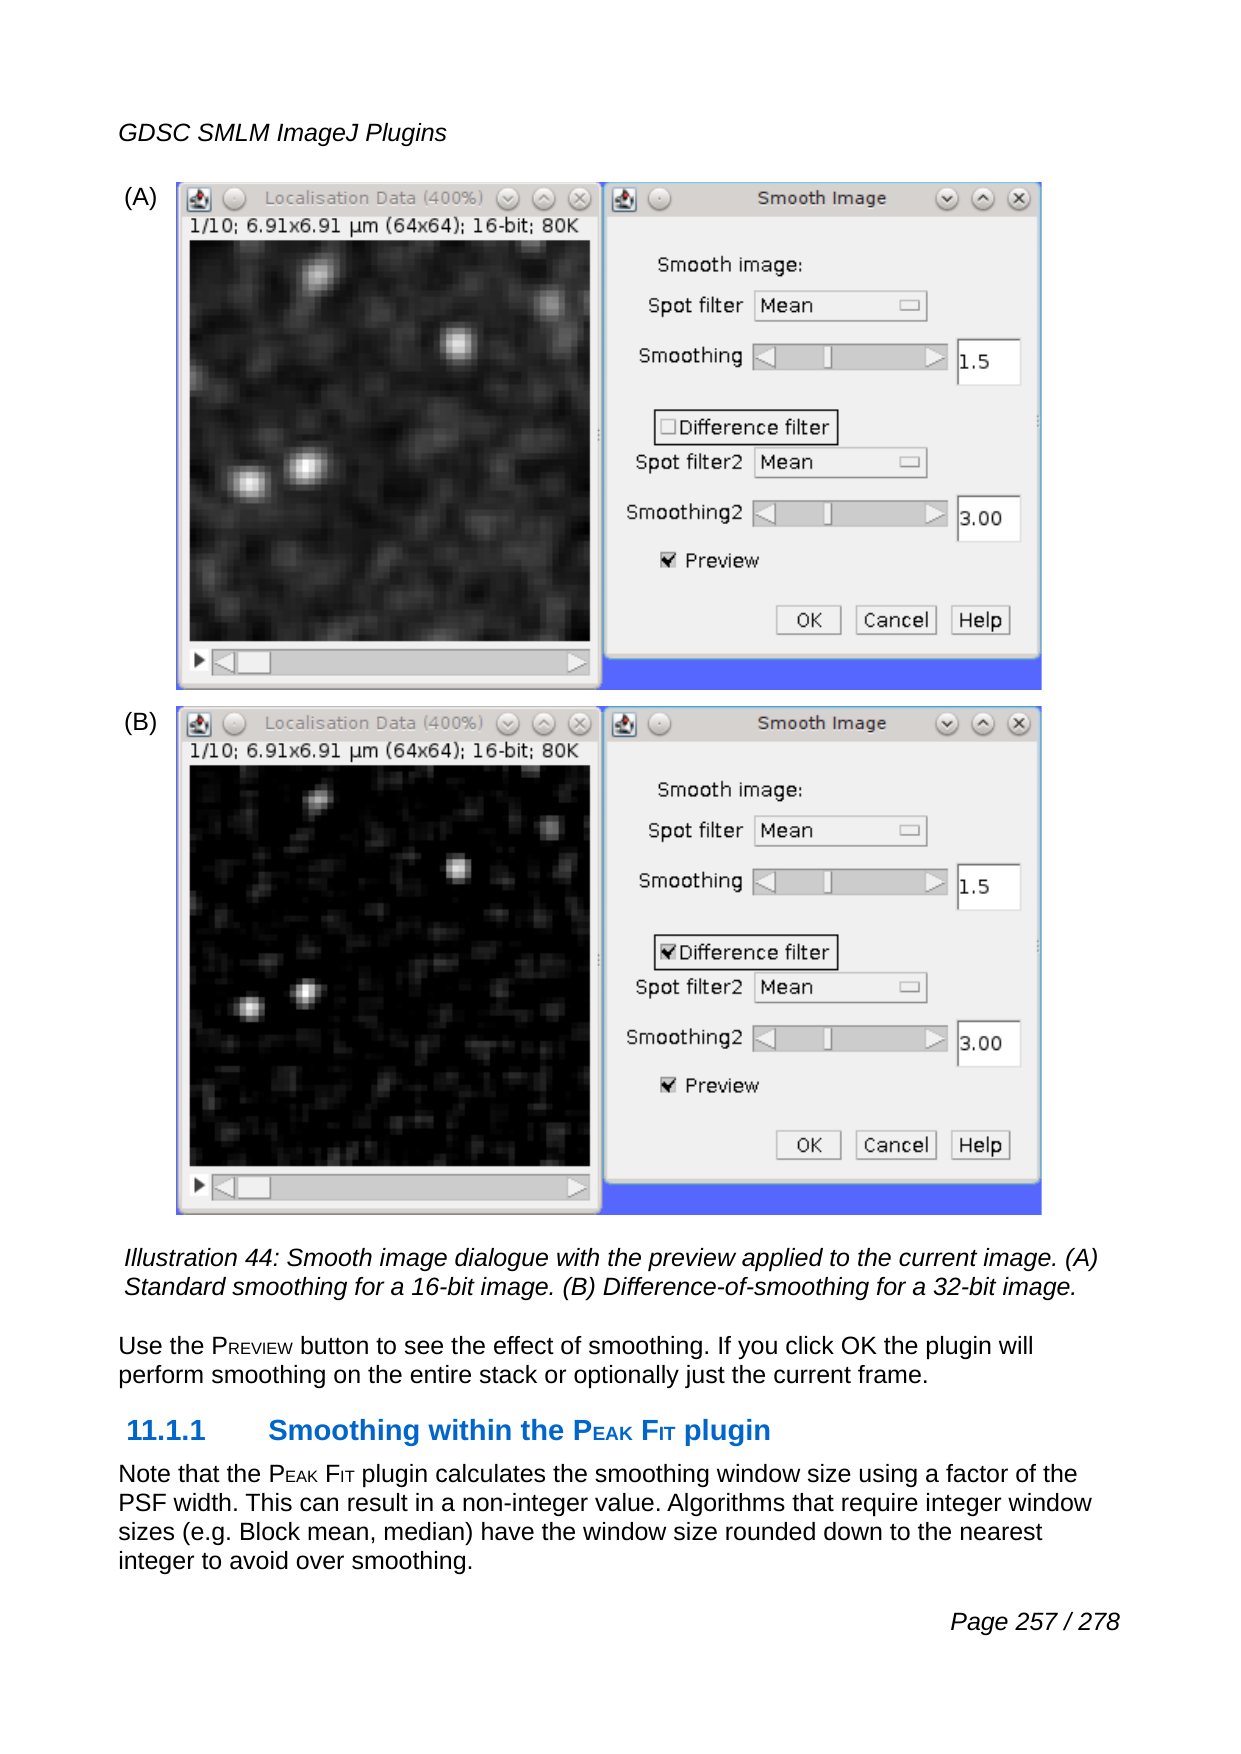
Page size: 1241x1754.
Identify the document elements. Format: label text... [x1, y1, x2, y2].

table_cell Illustration 44: Smooth image dialogue with the preview applied to the current image. (A) Standard smoothing for a 16-bit image. (B) Difference-of-smoothing for a 32-bit image. [118, 1225, 1123, 1331]
table_cell [164, 701, 1123, 1225]
table_cell (B) [118, 701, 163, 1225]
table_header [164, 176, 1123, 701]
text Note that the Peak Fit plugin calculates the smoothing window size using a factor of the PSF width. This can result in a non-integer value. Algorithms that require integer window sizes (e.g. Block mean, median) have the window size rounded down to the nearest integer to avoid over smoothing. [118, 1459, 1122, 1574]
text Use the Preview button to see the effect of smoothing. If you click OK the plugin will perform smoothing on the entire stack or optionally just the current frame. [118, 1331, 1122, 1388]
picture [176, 706, 1042, 1215]
subtitle Smoothing within the Peak Fit plugin [118, 1413, 1122, 1447]
table_header (A) [118, 176, 163, 701]
picture [176, 182, 1042, 690]
